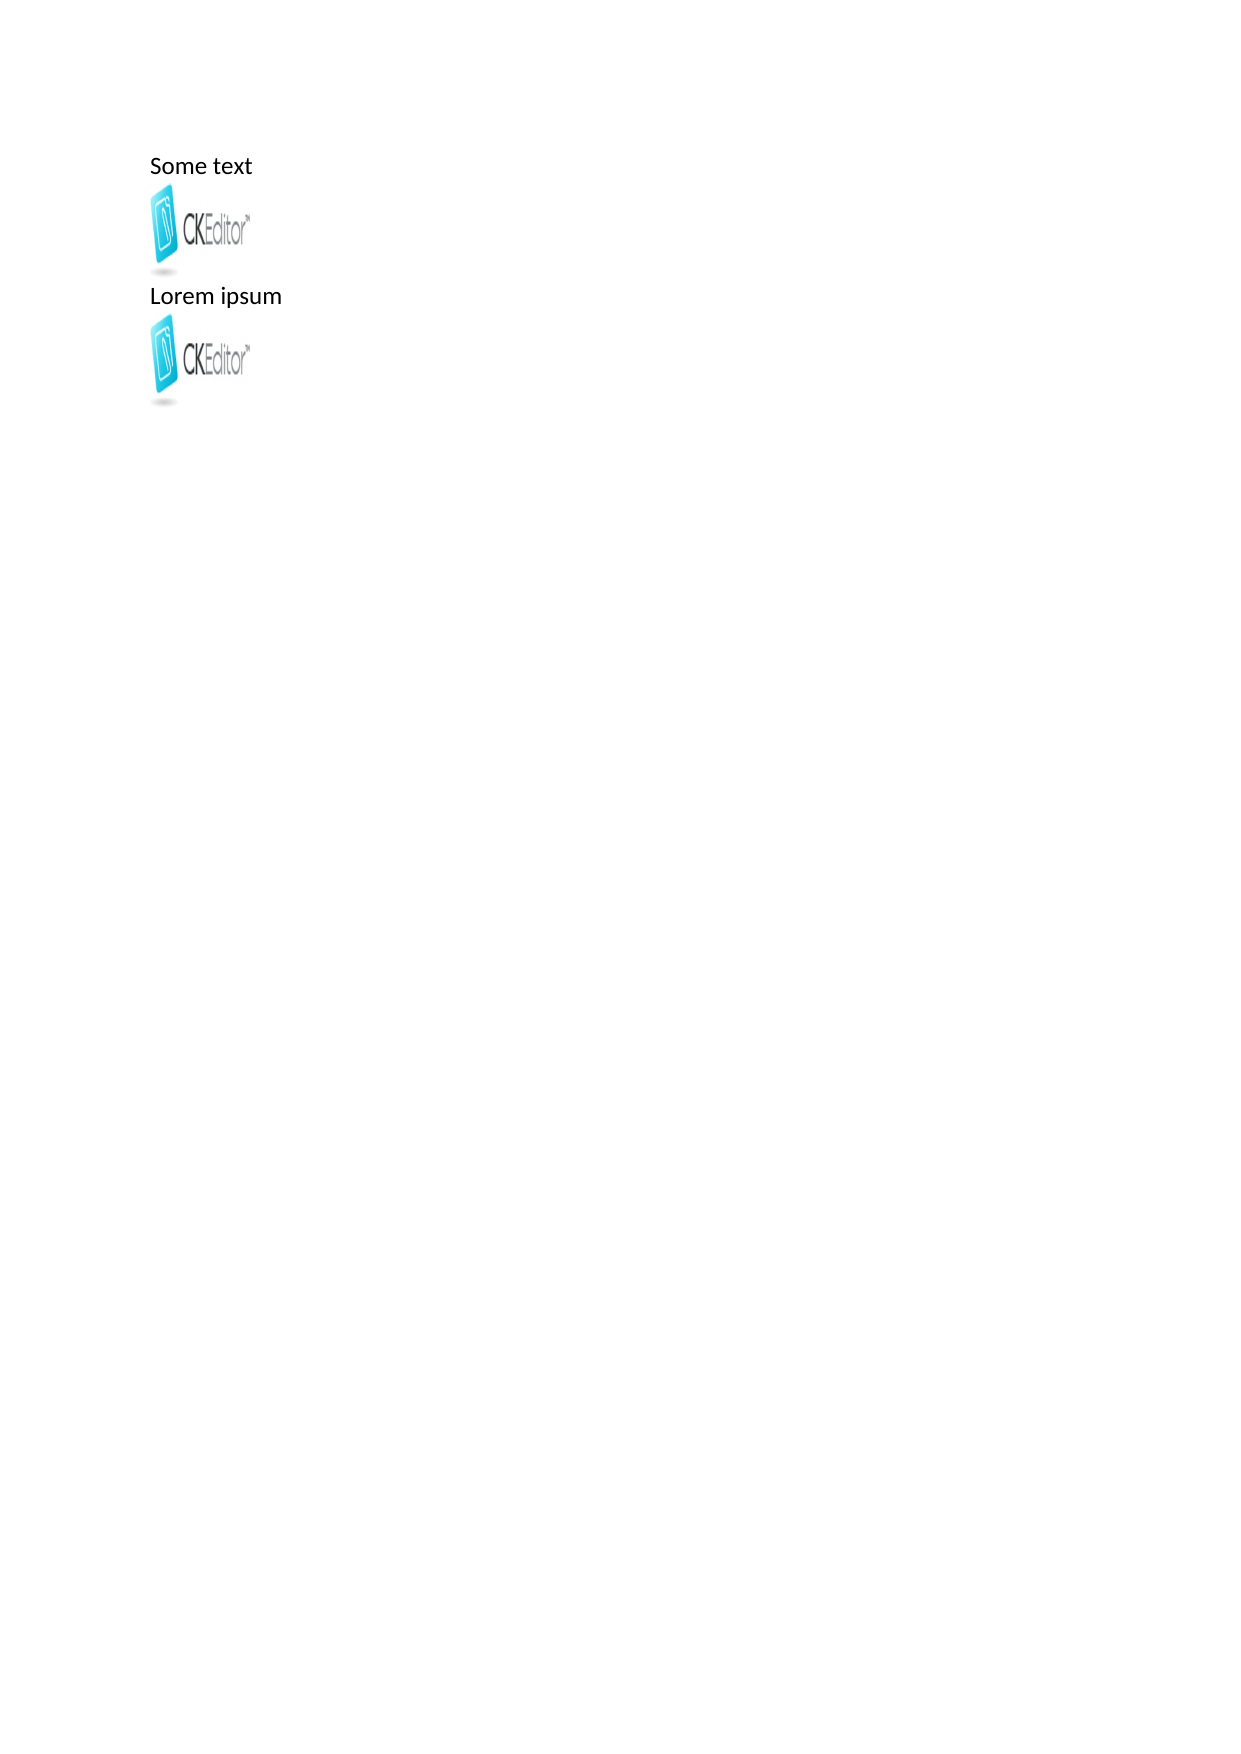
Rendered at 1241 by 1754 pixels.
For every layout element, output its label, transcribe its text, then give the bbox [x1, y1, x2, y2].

text Some text [150, 150, 1090, 181]
text Lorem ipsum [150, 281, 1090, 311]
picture [150, 311, 251, 411]
picture [150, 180, 251, 281]
